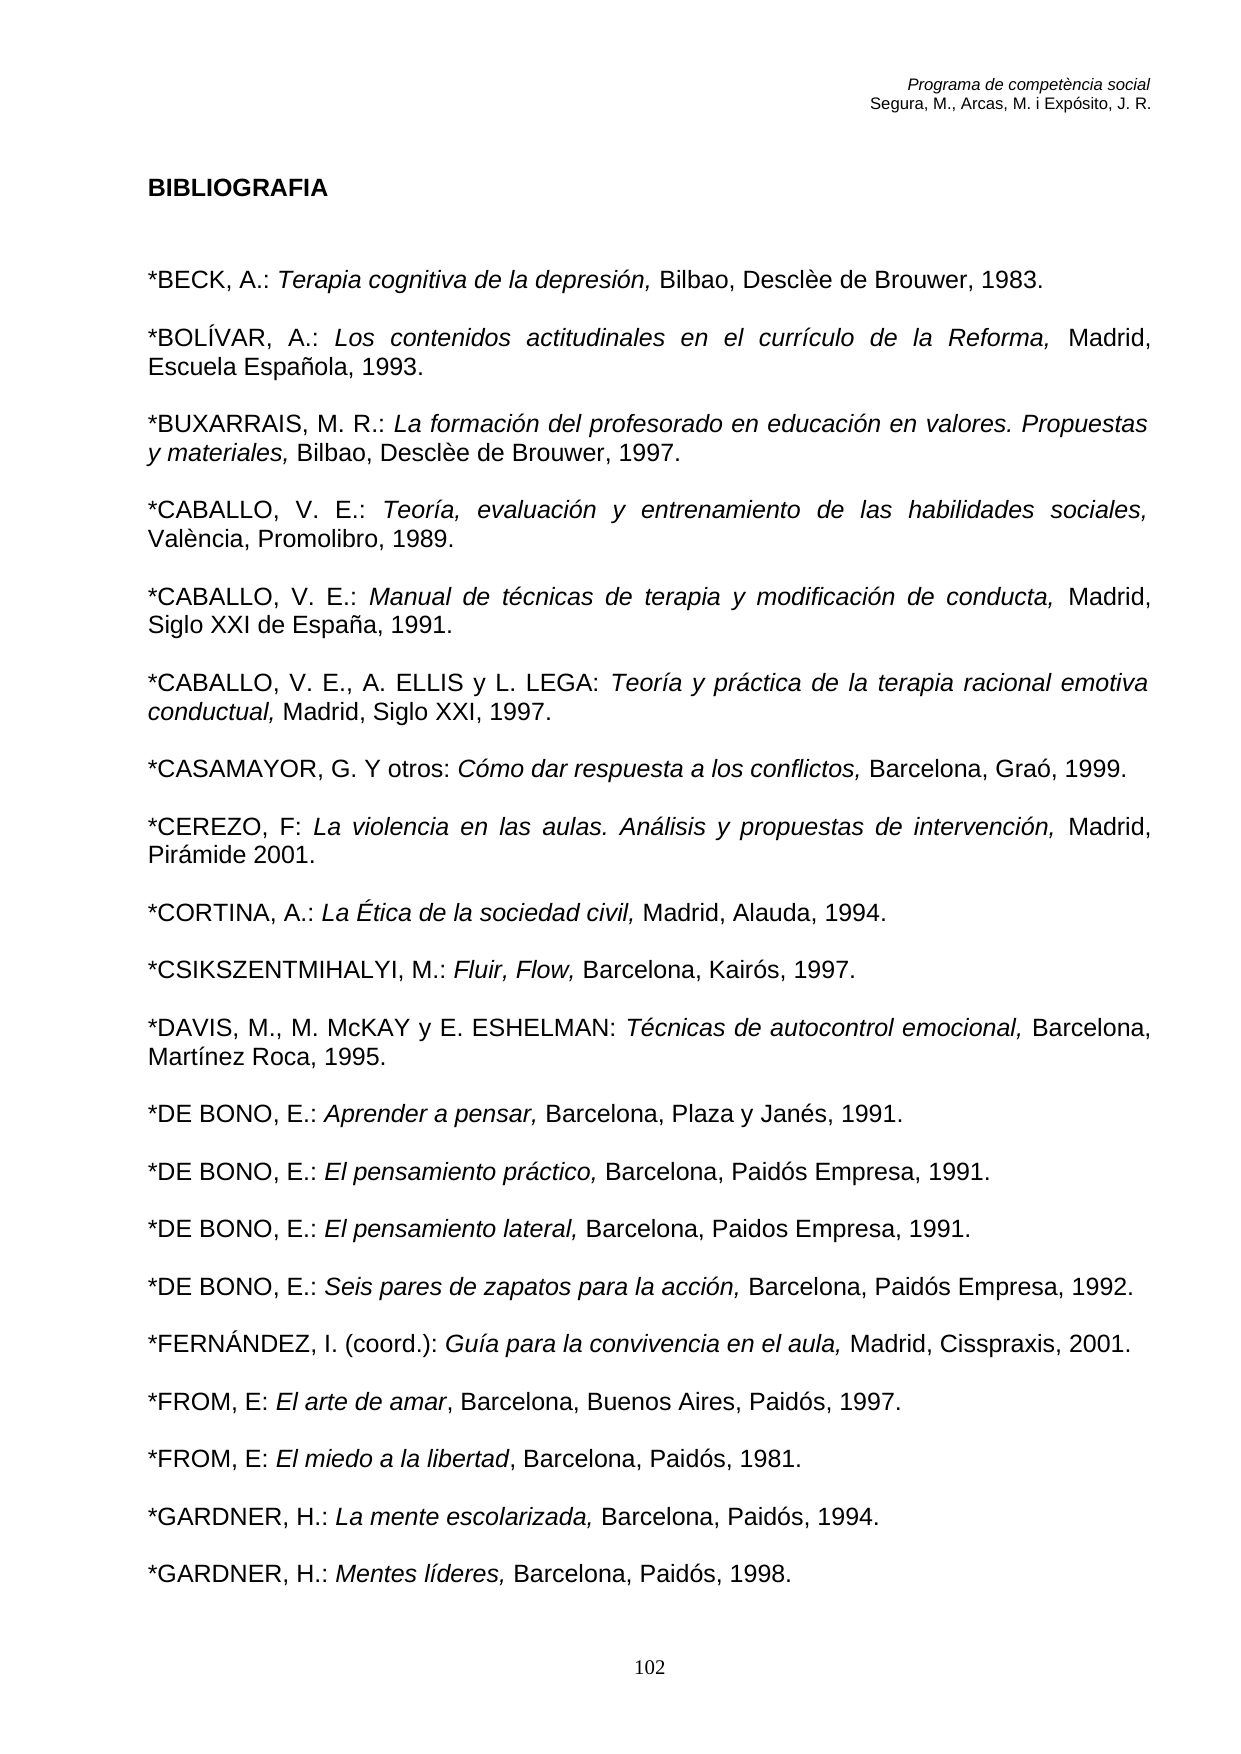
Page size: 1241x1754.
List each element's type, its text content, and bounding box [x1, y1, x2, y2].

text *CABALLO, V. E.: Manual de técnicas de terapia y modificación de conducta, Madrid, Siglo XXI de España, 1991. [148, 581, 1151, 639]
text *FERNÁNDEZ, I. (coord.): Guía para la convivencia en el aula, Madrid, Cisspraxis, 2001. [148, 1329, 1151, 1358]
text *BOLÍVAR, A.: Los contenidos actitudinales en el currículo de la Reforma, Madrid, Escuela Española, 1993. [148, 323, 1151, 380]
text *CABALLO, V. E., A. ELLIS y L. LEGA: Teoría y práctica de la terapia racional emotiva conductual, Madrid, Siglo XXI, 1997. [148, 668, 1151, 725]
text *CABALLO, V. E.: Teoría, evaluación y entrenamiento de las habilidades sociales, València, Promolibro, 1989. [148, 495, 1151, 553]
text *DE BONO, E.: Aprender a pensar, Barcelona, Plaza y Janés, 1991. [148, 1099, 1151, 1128]
text *CEREZO, F: La violencia en las aulas. Análisis y propuestas de intervención, Madrid, Pirámide 2001. [148, 811, 1151, 869]
text *DE BONO, E.: El pensamiento lateral, Barcelona, Paidos Empresa, 1991. [148, 1214, 1151, 1243]
text *BUXARRAIS, M. R.: La formación del profesorado en educación en valores. Propuestas y materiales, Bilbao, Desclèe de Brouwer, 1997. [148, 409, 1151, 466]
text *CSIKSZENTMIHALYI, M.: Fluir, Flow, Barcelona, Kairós, 1997. [148, 955, 1151, 984]
text *CASAMAYOR, G. Y otros: Cómo dar respuesta a los conflictos, Barcelona, Graó, 1999. [148, 754, 1151, 783]
subtitle BIBLIOGRAFIA [148, 173, 1151, 201]
text *GARDNER, H.: La mente escolarizada, Barcelona, Paidós, 1994. [148, 1501, 1151, 1530]
text *FROM, E: El miedo a la libertad, Barcelona, Paidós, 1981. [148, 1444, 1151, 1473]
text *DAVIS, M., M. McKAY y E. ESHELMAN: Técnicas de autocontrol emocional, Barcelona, Martínez Roca, 1995. [148, 1013, 1151, 1070]
text *CORTINA, A.: La Ética de la sociedad civil, Madrid, Alauda, 1994. [148, 898, 1151, 926]
text *DE BONO, E.: El pensamiento práctico, Barcelona, Paidós Empresa, 1991. [148, 1156, 1151, 1185]
text *BECK, A.: Terapia cognitiva de la depresión, Bilbao, Desclèe de Brouwer, 1983. [148, 265, 1151, 294]
text *FROM, E: El arte de amar, Barcelona, Buenos Aires, Paidós, 1997. [148, 1386, 1151, 1415]
text *DE BONO, E.: Seis pares de zapatos para la acción, Barcelona, Paidós Empresa, 1992. [148, 1271, 1151, 1300]
text *GARDNER, H.: Mentes líderes, Barcelona, Paidós, 1998. [148, 1559, 1151, 1588]
